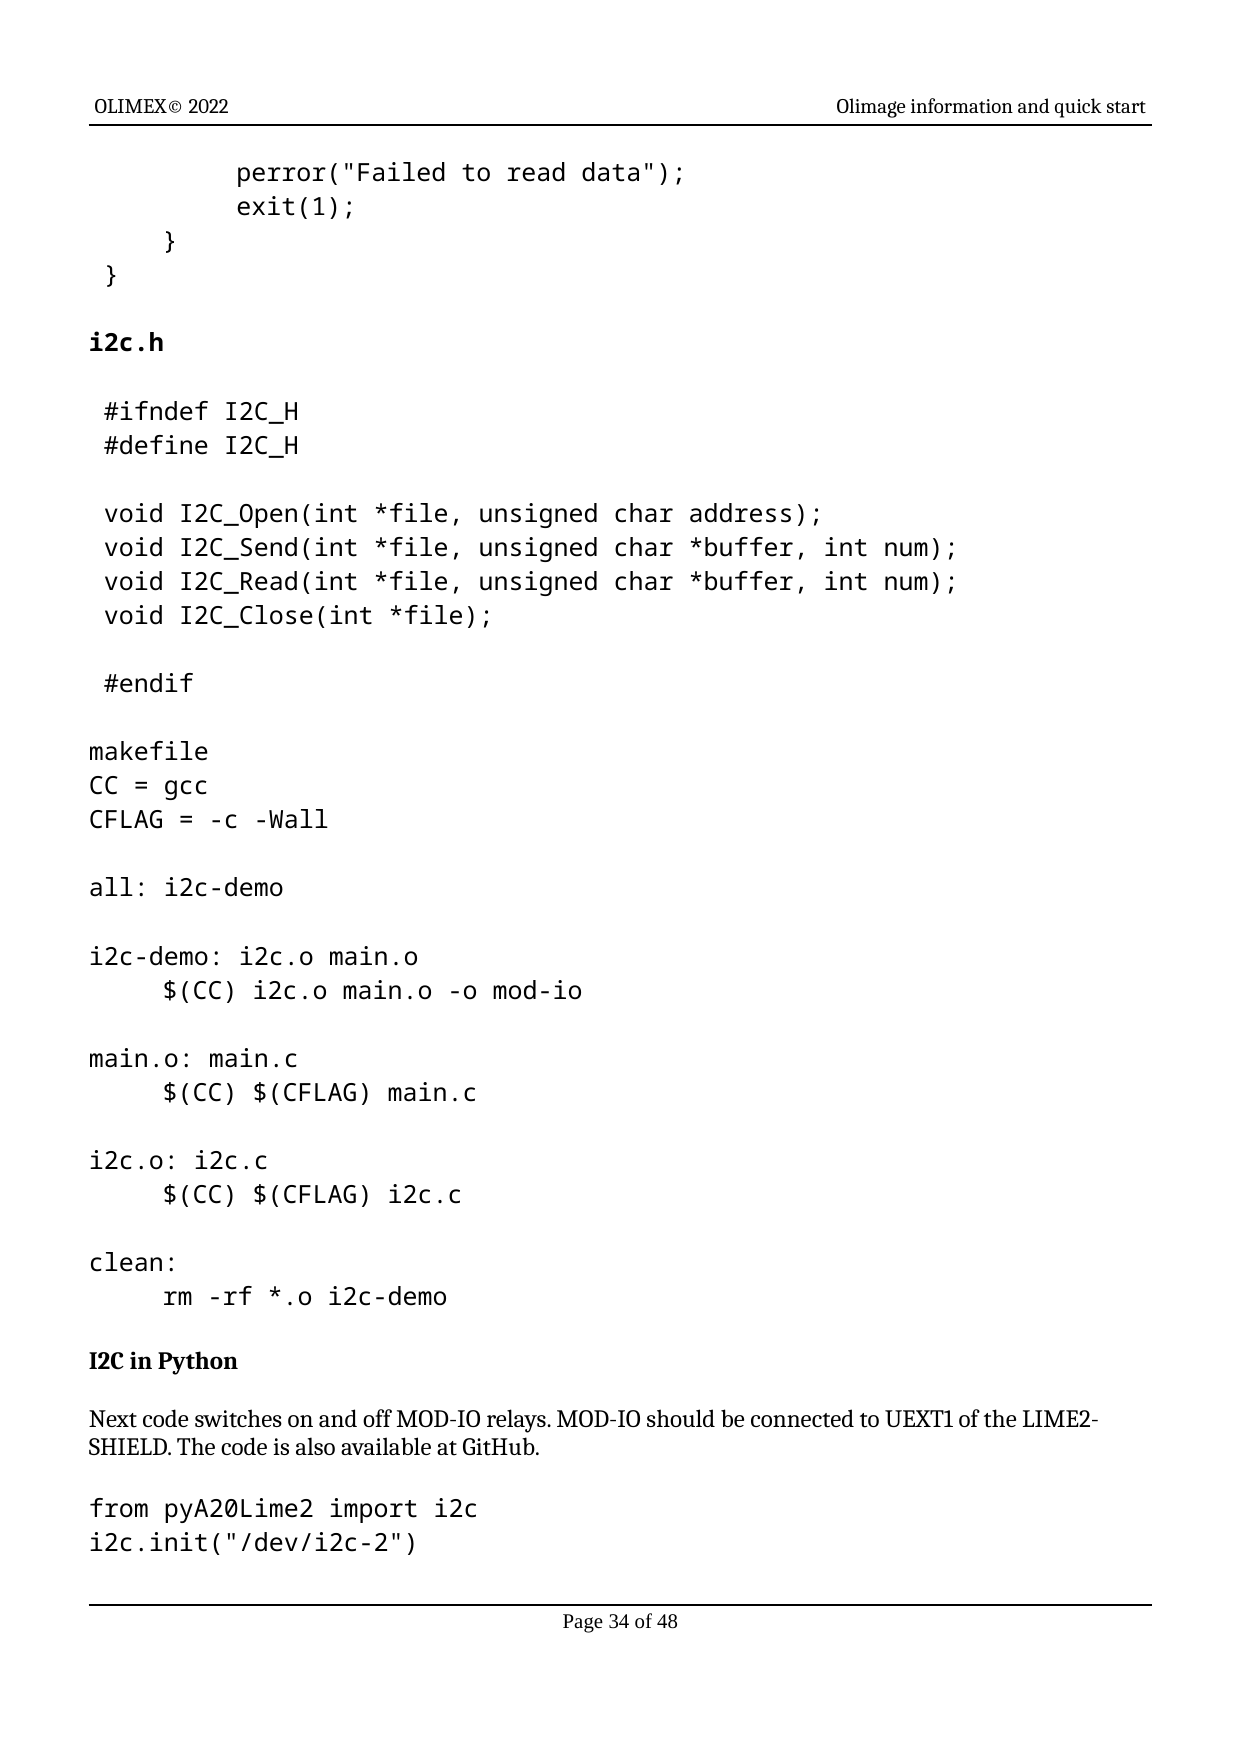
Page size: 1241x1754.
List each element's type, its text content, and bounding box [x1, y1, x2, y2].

text } [88, 223, 1152, 257]
text #define I2C_H [88, 427, 1152, 461]
text } [88, 257, 1152, 291]
text CFLAG = -c -Wall [88, 802, 1152, 836]
text $(CC) i2c.o main.o -o mod-io [88, 972, 1152, 1006]
text from pyA20Lime2 import i2c [88, 1491, 1152, 1525]
text main.o: main.c [88, 1040, 1152, 1074]
text void I2C_Send(int *file, unsigned char *buffer, int num); [88, 529, 1152, 563]
text void I2C_Open(int *file, unsigned char address); [88, 495, 1152, 529]
text $(CC) $(CFLAG) i2c.c [88, 1177, 1152, 1211]
text perror("Failed to read data"); [88, 155, 1152, 189]
text void I2C_Close(int *file); [88, 598, 1152, 632]
text all: i2c-demo [88, 870, 1152, 904]
text i2c.init("/dev/i2c-2") [88, 1525, 1152, 1559]
text i2c-demo: i2c.o main.o [88, 938, 1152, 972]
text makefile [88, 734, 1152, 768]
text I2C in Python [88, 1347, 1152, 1376]
text i2c.o: i2c.c [88, 1143, 1152, 1177]
text #endif [88, 666, 1152, 700]
text void I2C_Read(int *file, unsigned char *buffer, int num); [88, 563, 1152, 598]
text CC = gcc [88, 768, 1152, 802]
text $(CC) $(CFLAG) main.c [88, 1074, 1152, 1108]
text Next code switches on and off MOD-IO relays. MOD-IO should be connected to UEXT1 of the LIME2-SHIELD. The code is also available at GitHub. [88, 1404, 1152, 1462]
text exit(1); [88, 189, 1152, 223]
text i2c.h [88, 325, 1152, 359]
text #ifndef I2C_H [88, 393, 1152, 427]
text clean: [88, 1245, 1152, 1279]
text rm -rf *.o i2c-demo [88, 1279, 1152, 1313]
